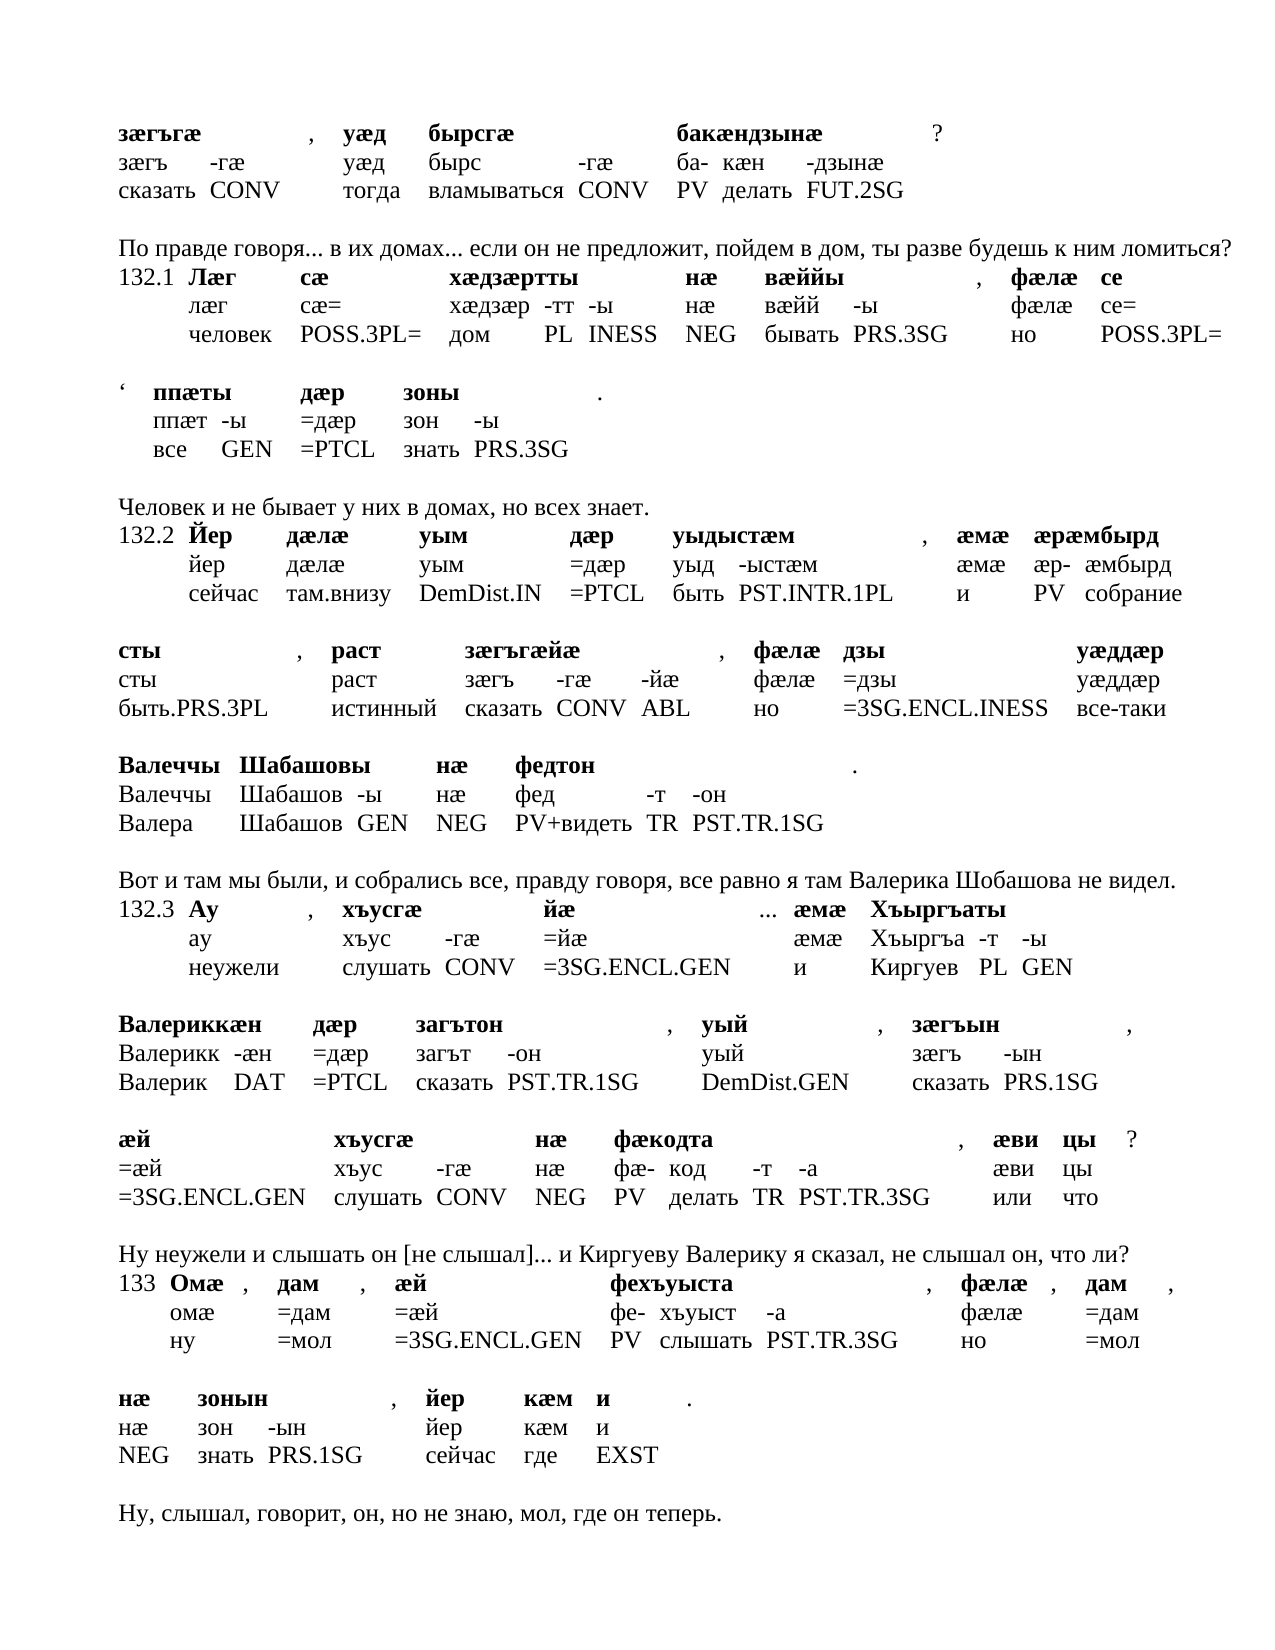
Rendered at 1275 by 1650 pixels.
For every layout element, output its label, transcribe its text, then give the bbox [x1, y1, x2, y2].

text -ы [588, 291, 658, 319]
text нæ [436, 779, 487, 808]
text хæдзæртты [449, 262, 671, 291]
text зæгъ [912, 1038, 989, 1067]
text POSS.3PL= [300, 319, 422, 348]
text . [852, 751, 873, 779]
text ? [1126, 1124, 1147, 1153]
text DAT [233, 1067, 285, 1096]
text хъус [333, 1153, 422, 1182]
text Хъыргъа [870, 923, 965, 952]
text =3SG.ENCL.INESS [843, 693, 1049, 722]
text цы [1062, 1124, 1112, 1153]
text =дæр [300, 406, 376, 434]
text все-таки [1076, 693, 1166, 722]
text , [307, 894, 328, 923]
text PST.INTR.1PL [738, 578, 894, 607]
text -ы [853, 291, 948, 319]
text делать [669, 1182, 739, 1211]
text -он [507, 1038, 639, 1067]
text сæ= [300, 291, 422, 319]
text фæлæ [753, 664, 815, 693]
text FUT.2SG [806, 176, 904, 204]
text загътон [416, 1009, 653, 1038]
text æмæ [793, 923, 843, 952]
text PV [1033, 578, 1071, 607]
text , [1050, 1268, 1071, 1297]
text бырсгæ [428, 118, 663, 147]
text хъуыст [659, 1297, 752, 1326]
text хъусгæ [333, 1124, 521, 1153]
text человек [188, 319, 272, 348]
text зæгъ [464, 664, 542, 693]
text -ы [357, 779, 408, 808]
text ну [169, 1326, 214, 1354]
text знать [197, 1441, 254, 1469]
text уым [419, 549, 542, 578]
text уый [701, 1038, 849, 1067]
text -тт [544, 291, 574, 319]
text Вот и там мы были, и собрались все, правду говоря, все равно я там Валерика Шобашова не видел. [118, 866, 1249, 894]
text зæгъын [912, 1009, 1112, 1038]
text зоны [403, 377, 583, 406]
text TR [646, 808, 678, 837]
text фе- [610, 1297, 646, 1326]
text зон [403, 406, 460, 434]
text раст [331, 636, 451, 664]
text =PTCL [300, 434, 376, 463]
text CONV [444, 952, 516, 981]
text уæд [343, 118, 414, 147]
text бырс [428, 147, 564, 176]
text сказать [118, 176, 196, 204]
text Человек и не бывает у них в домах, но всех знает. [118, 492, 1249, 521]
text æви [993, 1124, 1048, 1153]
text слушать [342, 952, 431, 981]
text -гæ [436, 1153, 507, 1182]
text , [296, 636, 317, 664]
text фæ- [614, 1153, 655, 1182]
text Валерикк [118, 1038, 220, 1067]
text PRS.1SG [1003, 1067, 1099, 1096]
text дæр [569, 521, 659, 549]
text -он [692, 779, 824, 808]
text делать [722, 176, 792, 204]
text æй [394, 1268, 596, 1297]
text уыд [672, 549, 724, 578]
text -гæ [444, 923, 516, 952]
text йæ [543, 894, 745, 923]
text =мол [1085, 1326, 1140, 1354]
text Валеччы [118, 751, 225, 779]
text =3SG.ENCL.GEN [543, 952, 731, 981]
text все [153, 434, 207, 463]
text уым [419, 521, 556, 549]
text омæ [169, 1297, 214, 1326]
text сæ [300, 262, 435, 291]
text сказать [912, 1067, 989, 1096]
text йер [425, 1383, 510, 1412]
text æмбырд [1084, 549, 1182, 578]
text Шабашов [239, 808, 343, 837]
text нæ [118, 1412, 169, 1441]
text и [793, 952, 843, 981]
text зæгъ [118, 147, 196, 176]
text -дзынæ [806, 147, 904, 176]
text =3SG.ENCL.GEN [118, 1182, 306, 1211]
text фæлæ [961, 1268, 1037, 1297]
text ау [188, 923, 279, 952]
text . [597, 377, 618, 406]
text =дам [277, 1297, 332, 1326]
text быть.PRS.3PL [118, 693, 269, 722]
text дæр [313, 1009, 402, 1038]
text -ыстæм [738, 549, 894, 578]
text и [596, 1383, 672, 1412]
text уæддæр [1076, 636, 1180, 664]
text =æй [118, 1153, 306, 1182]
text зон [197, 1412, 254, 1441]
text и [956, 578, 1006, 607]
text Ну, слышал, говорит, он, но не знаю, мол, где он теперь. [118, 1498, 1249, 1527]
text æмæ [793, 894, 856, 923]
text фæлæ [1011, 291, 1073, 319]
text Йер [188, 521, 272, 549]
text -ын [268, 1412, 363, 1441]
text . [686, 1383, 707, 1412]
text , [958, 1124, 979, 1153]
text где [523, 1441, 568, 1469]
text бывать [764, 319, 839, 348]
text æмæ [956, 549, 1006, 578]
text фæлæ [1011, 262, 1087, 291]
text -а [766, 1297, 898, 1326]
text PV [676, 176, 709, 204]
text зонын [197, 1383, 377, 1412]
text вæййы [764, 262, 962, 291]
text кæм [523, 1412, 568, 1441]
text 132.1 [118, 262, 174, 291]
text TR [752, 1182, 784, 1211]
text нæ [535, 1124, 600, 1153]
text EXST [596, 1441, 658, 1469]
text -æн [233, 1038, 285, 1067]
text PRS.3SG [474, 434, 569, 463]
text дæлæ [286, 521, 405, 549]
text тогда [343, 176, 401, 204]
text , [242, 1268, 263, 1297]
text PST.TR.3SG [798, 1182, 930, 1211]
text , [1126, 1009, 1147, 1038]
text фед [515, 779, 632, 808]
text цы [1062, 1153, 1098, 1182]
text уый [701, 1009, 863, 1038]
text NEG [685, 319, 737, 348]
text дам [1085, 1268, 1154, 1297]
text загът [416, 1038, 493, 1067]
text сейчас [188, 578, 259, 607]
text Шабашов [239, 779, 343, 808]
text ABL [641, 693, 691, 722]
text сейчас [425, 1441, 496, 1469]
text GEN [357, 808, 408, 837]
text истинный [331, 693, 437, 722]
text Шабашовы [239, 751, 422, 779]
text , [667, 1009, 688, 1038]
text =дзы [843, 664, 1049, 693]
text PRS.1SG [268, 1441, 363, 1469]
text -гæ [578, 147, 649, 176]
text но [961, 1326, 1023, 1354]
text æви [993, 1153, 1035, 1182]
text ‘ [118, 377, 139, 406]
text дам [277, 1268, 346, 1297]
text раст [331, 664, 437, 693]
text -ын [1003, 1038, 1099, 1067]
text Омæ [169, 1268, 228, 1297]
text что [1062, 1182, 1098, 1211]
text сказать [464, 693, 542, 722]
text æр- [1033, 549, 1071, 578]
text , [359, 1268, 381, 1297]
text -а [798, 1153, 930, 1182]
text Хъыргъаты [870, 894, 1087, 923]
text -ы [1022, 923, 1073, 952]
text PL [544, 319, 574, 348]
text æмæ [956, 521, 1019, 549]
text неужели [188, 952, 279, 981]
text фæкодта [614, 1124, 944, 1153]
text йер [425, 1412, 496, 1441]
text CONV [578, 176, 649, 204]
text CONV [436, 1182, 507, 1211]
text , [926, 1268, 947, 1297]
text , [1168, 1268, 1189, 1297]
text хæдзæр [449, 291, 530, 319]
text -гæ [209, 147, 281, 176]
text нæ [685, 262, 751, 291]
text , [976, 262, 997, 291]
text =дæр [313, 1038, 388, 1067]
text GEN [1022, 952, 1073, 981]
text Валера [118, 808, 212, 837]
text нæ [535, 1153, 586, 1182]
text йер [188, 549, 259, 578]
text , [391, 1383, 412, 1412]
text нæ [118, 1383, 183, 1412]
text Лæг [188, 262, 286, 291]
text PST.TR.1SG [692, 808, 824, 837]
text федтон [515, 751, 838, 779]
text , [308, 118, 329, 147]
text =PTCL [313, 1067, 388, 1096]
text лæг [188, 291, 272, 319]
text -ы [221, 406, 273, 434]
text ба- [676, 147, 709, 176]
text сты [118, 664, 269, 693]
text код [669, 1153, 739, 1182]
text =йæ [543, 923, 731, 952]
text æй [118, 1124, 320, 1153]
text уæддæр [1076, 664, 1166, 693]
text -т [979, 923, 1008, 952]
text =PTCL [569, 578, 645, 607]
text æрæмбырд [1033, 521, 1196, 549]
text ппæт [153, 406, 207, 434]
text кæн [722, 147, 792, 176]
text PV [614, 1182, 655, 1211]
text се [1100, 262, 1236, 291]
text DemDist.IN [419, 578, 542, 607]
text слышать [659, 1326, 752, 1354]
text дзы [843, 636, 1063, 664]
text и [596, 1412, 658, 1441]
text PL [979, 952, 1008, 981]
text вæйй [764, 291, 839, 319]
text GEN [221, 434, 273, 463]
text =мол [277, 1326, 332, 1354]
text Валерик [118, 1067, 220, 1096]
text зæгъгæ [118, 118, 294, 147]
text -гæ [556, 664, 627, 693]
text NEG [535, 1182, 586, 1211]
text , [877, 1009, 898, 1038]
text ... [758, 894, 779, 923]
text Валеччы [118, 779, 212, 808]
text ? [932, 118, 953, 147]
text INESS [588, 319, 658, 348]
text POSS.3PL= [1100, 319, 1222, 348]
text -т [752, 1153, 784, 1182]
text =дæр [569, 549, 645, 578]
text , [922, 521, 943, 549]
text PST.TR.3SG [766, 1326, 898, 1354]
text дæлæ [286, 549, 391, 578]
text CONV [556, 693, 627, 722]
text фехъуыста [610, 1268, 912, 1297]
text дом [449, 319, 530, 348]
text фæлæ [961, 1297, 1023, 1326]
text PRS.3SG [853, 319, 948, 348]
text Киргуев [870, 952, 965, 981]
text , [718, 636, 739, 664]
text слушать [333, 1182, 422, 1211]
text -ы [474, 406, 569, 434]
text 132.2 [118, 521, 174, 549]
text или [993, 1182, 1035, 1211]
text CONV [209, 176, 281, 204]
text кæм [523, 1383, 582, 1412]
text -йæ [641, 664, 691, 693]
text там.внизу [286, 578, 391, 607]
text -т [646, 779, 678, 808]
text Ау [188, 894, 293, 923]
text уыдыстæм [672, 521, 908, 549]
text сты [118, 636, 283, 664]
text уæд [343, 147, 401, 176]
text фæлæ [753, 636, 829, 664]
text DemDist.GEN [701, 1067, 849, 1096]
text ппæты [153, 377, 286, 406]
text По правде говоря... в их домах... если он не предложит, пойдем в дом, ты разве будешь к ним ломиться? [118, 233, 1249, 262]
text хъус [342, 923, 431, 952]
text нæ [685, 291, 737, 319]
text NEG [436, 808, 487, 837]
text се= [1100, 291, 1222, 319]
text =3SG.ENCL.GEN [394, 1326, 582, 1354]
text вламываться [428, 176, 564, 204]
text =дам [1085, 1297, 1140, 1326]
text Валериккæн [118, 1009, 299, 1038]
text бакæндзынæ [676, 118, 918, 147]
text Ну неужели и слышать он [не слышал]... и Киргуеву Валерику я сказал, не слышал он, что ли? [118, 1239, 1249, 1268]
text =æй [394, 1297, 582, 1326]
text PST.TR.1SG [507, 1067, 639, 1096]
text знать [403, 434, 460, 463]
text но [753, 693, 815, 722]
text быть [672, 578, 724, 607]
text дæр [300, 377, 389, 406]
text сказать [416, 1067, 493, 1096]
text 133 [118, 1268, 156, 1297]
text PV [610, 1326, 646, 1354]
text нæ [436, 751, 501, 779]
text но [1011, 319, 1073, 348]
text PV+видеть [515, 808, 632, 837]
text хъусгæ [342, 894, 529, 923]
text 132.3 [118, 894, 174, 923]
text NEG [118, 1441, 169, 1469]
text собрание [1084, 578, 1182, 607]
text зæгъгæйæ [464, 636, 705, 664]
